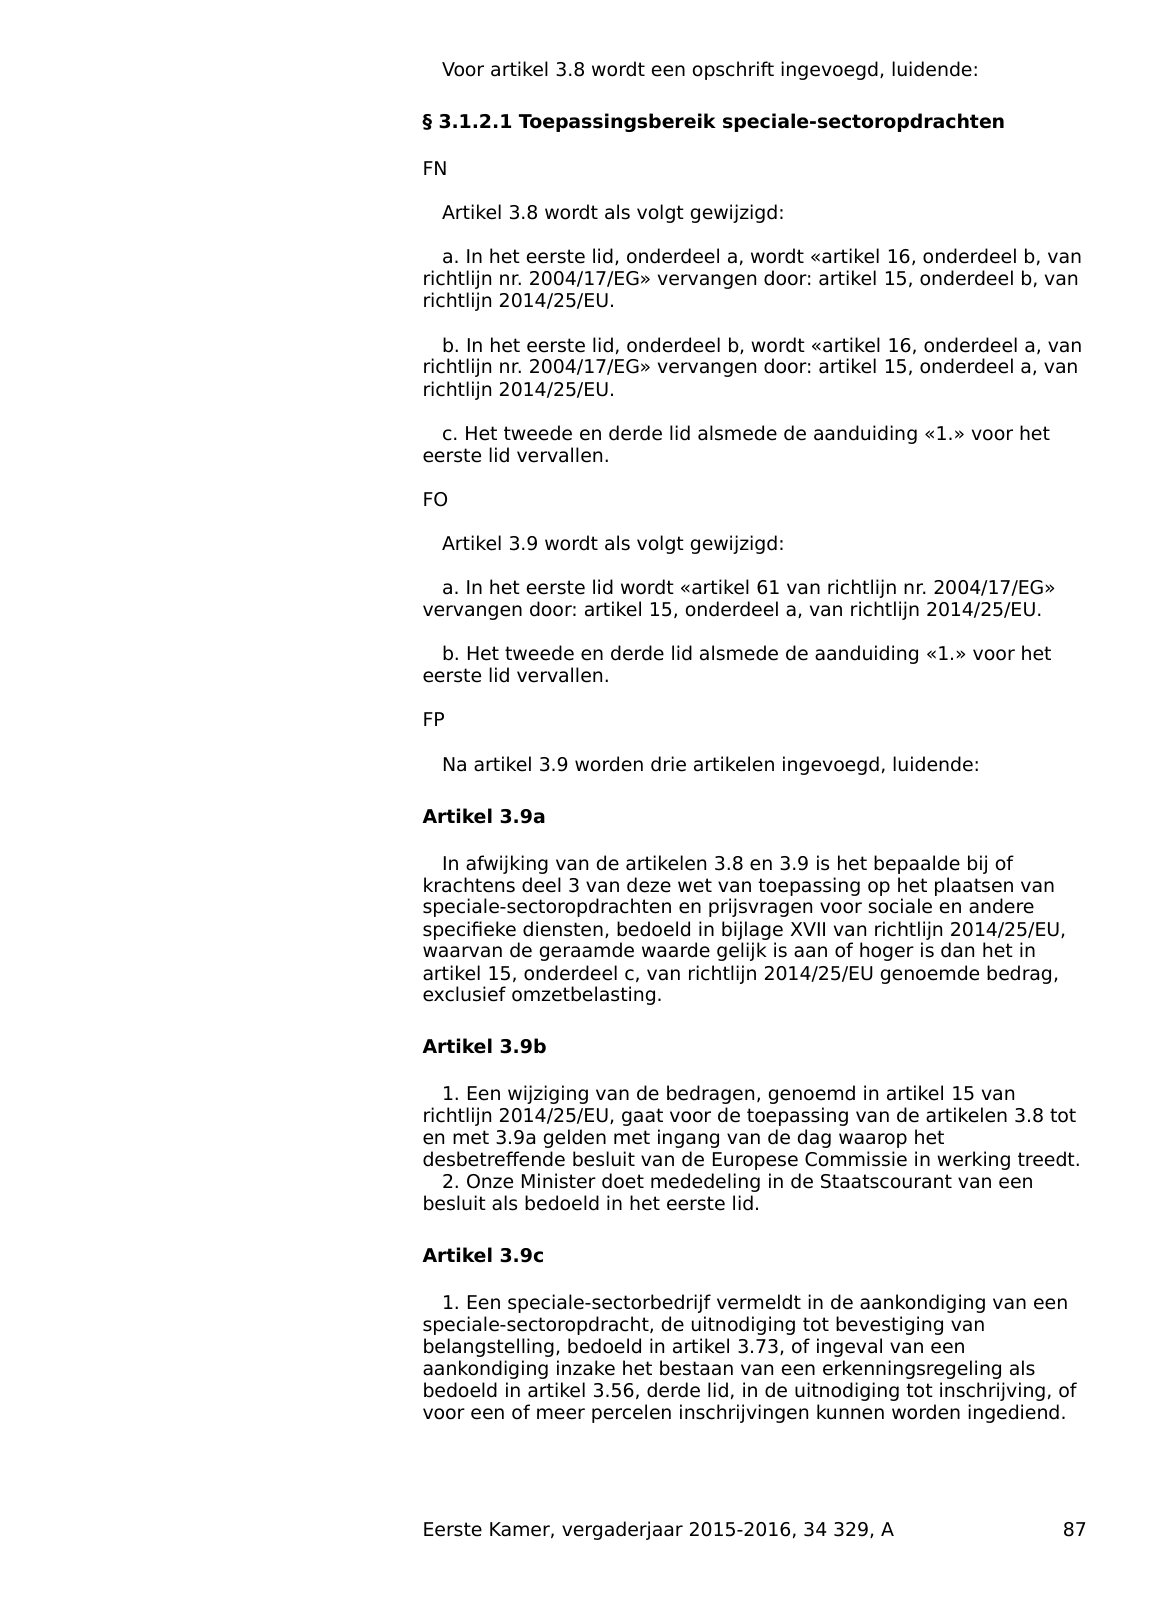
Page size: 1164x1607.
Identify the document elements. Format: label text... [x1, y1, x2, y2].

text a. In het eerste lid wordt «artikel 61 van richtlijn nr. 2004/17/EG» vervangen door: artikel 15, onderdeel a, van richtlijn 2014/25/EU. [422, 577, 1087, 621]
text b. Het tweede en derde lid alsmede de aanduiding «1.» voor het eerste lid vervallen. [422, 643, 1087, 687]
text Na artikel 3.9 worden drie artikelen ingevoegd, luidende: [422, 753, 1087, 776]
text 2. Onze Minister doet mededeling in de Staatscourant van een besluit als bedoeld in het eerste lid. [422, 1171, 1087, 1215]
text FN [422, 158, 1087, 180]
text a. In het eerste lid, onderdeel a, wordt «artikel 16, onderdeel b, van richtlijn nr. 2004/17/EG» vervangen door: artikel 15, onderdeel b, van richtlijn 2014/25/EU. [422, 246, 1087, 312]
text FP [422, 709, 1087, 731]
text Voor artikel 3.8 wordt een opschrift ingevoegd, luidende: [422, 59, 1087, 81]
text Artikel 3.9 wordt als volgt gewijzigd: [422, 533, 1087, 555]
subtitle § 3.1.2.1 Toepassingsbereik speciale-sectoropdrachten [422, 111, 1087, 133]
text b. In het eerste lid, onderdeel b, wordt «artikel 16, onderdeel a, van richtlijn nr. 2004/17/EG» vervangen door: artikel 15, onderdeel a, van richtlijn 2014/25/EU. [422, 334, 1087, 400]
text 1. Een speciale-sectorbedrijf vermeldt in de aankondiging van een speciale-sectoropdracht, de uitnodiging tot bevestiging van belangstelling, bedoeld in artikel 3.73, of ingeval van een aankondiging inzake het bestaan van een erkenningsregeling als bedoeld in artikel 3.56, derde lid, in de uitnodiging tot inschrijving, of voor een of meer percelen inschrijvingen kunnen worden ingediend. [422, 1292, 1087, 1424]
text 1. Een wijziging van de bedragen, genoemd in artikel 15 van richtlijn 2014/25/EU, gaat voor de toepassing van de artikelen 3.8 tot en met 3.9a gelden met ingang van de dag waarop het desbetreffende besluit van de Europese Commissie in werking treedt. [422, 1083, 1087, 1171]
subtitle Artikel 3.9c [422, 1245, 1087, 1267]
subtitle Artikel 3.9a [422, 806, 1087, 827]
subtitle Artikel 3.9b [422, 1036, 1087, 1058]
text c. Het tweede en derde lid alsmede de aanduiding «1.» voor het eerste lid vervallen. [422, 423, 1087, 467]
text FO [422, 489, 1087, 511]
text Artikel 3.8 wordt als volgt gewijzigd: [422, 202, 1087, 224]
text In afwijking van de artikelen 3.8 en 3.9 is het bepaalde bij of krachtens deel 3 van deze wet van toepassing op het plaatsen van speciale-sectoropdrachten en prijsvragen voor sociale en andere specifieke diensten, bedoeld in bijlage XVII van richtlijn 2014/25/EU, waarvan de geraamde waarde gelijk is aan of hoger is dan het in artikel 15, onderdeel c, van richtlijn 2014/25/EU genoemde bedrag, exclusief omzetbelasting. [422, 852, 1087, 1006]
